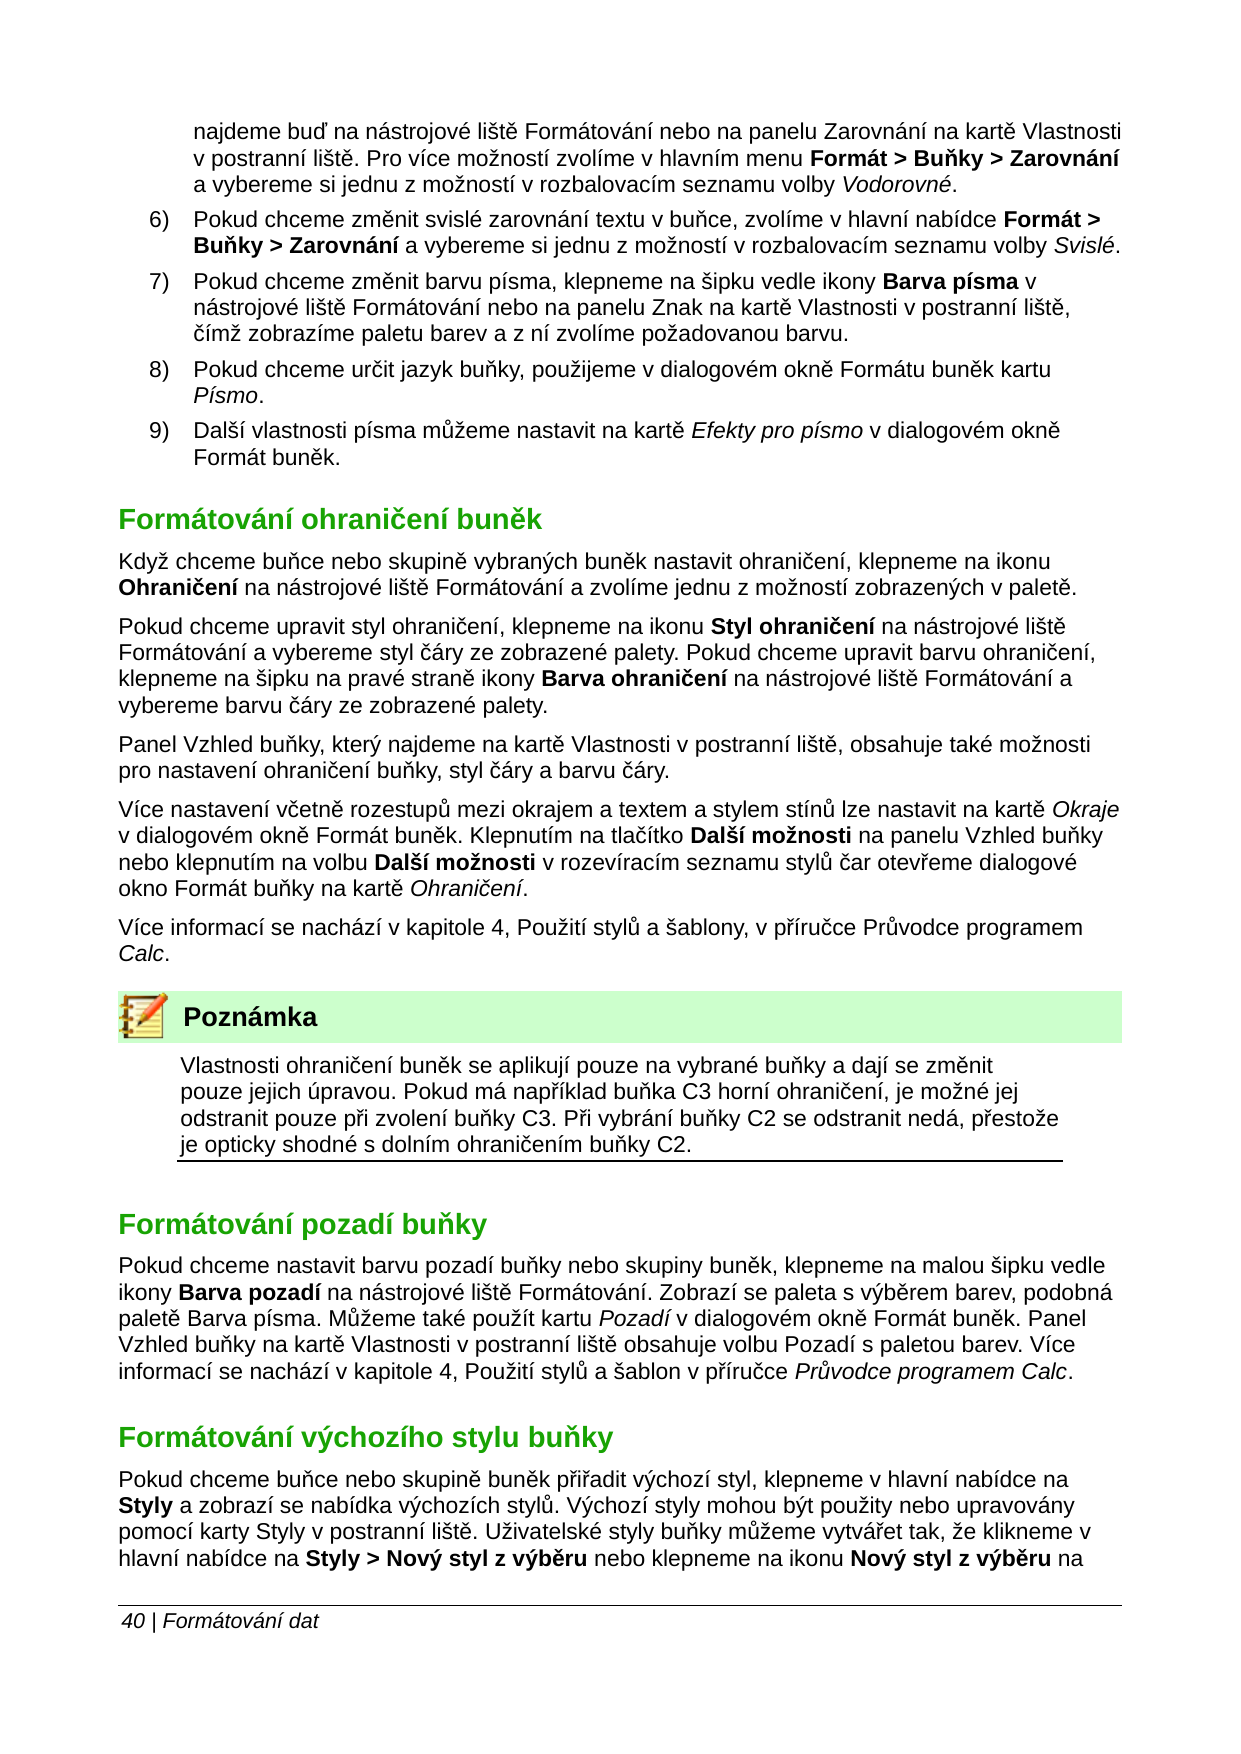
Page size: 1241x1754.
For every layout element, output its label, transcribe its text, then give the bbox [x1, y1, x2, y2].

list Další vlastnosti písma můžeme nastavit na kartě Efekty pro písmo v dialogovém okně Formát buněk. [169, 417, 1122, 470]
list najdeme buď na nástrojové liště Formátování nebo na panelu Zarovnání na kartě Vlastnosti v postranní liště. Pro více možností zvolíme v hlavním menu Formát > Buňky > Zarovnání a vybereme si jednu z možností v rozbalovacím seznamu volby Vodorovné. [169, 118, 1122, 197]
list Pokud chceme určit jazyk buňky, použijeme v dialogovém okně Formátu buněk kartu Písmo. [169, 356, 1122, 408]
text Panel Vzhled buňky, který najdeme na kartě Vlastnosti v postranní liště, obsahuje také možnosti pro nastavení ohraničení buňky, styl čáry a barvu čáry. [118, 731, 1122, 783]
text Pokud chceme upravit styl ohraničení, klepneme na ikonu Styl ohraničení na nástrojové liště Formátování a vybereme styl čáry ze zobrazené palety. Pokud chceme upravit barvu ohraničení, klepneme na šipku na pravé straně ikony Barva ohraničení na nástrojové liště Formátování a vybereme barvu čáry ze zobrazené palety. [118, 613, 1122, 718]
list Pokud chceme změnit svislé zarovnání textu v buňce, zvolíme v hlavní nabídce Formát > Buňky > Zarovnání a vybereme si jednu z možností v rozbalovacím seznamu volby Svislé. [169, 206, 1122, 259]
subtitle Poznámka [118, 991, 1122, 1043]
subtitle Formátování výchozího stylu buňky [118, 1420, 1122, 1454]
list Pokud chceme změnit barvu písma, klepneme na šipku vedle ikony Barva písma v nástrojové liště Formátování nebo na panelu Znak na kartě Vlastnosti v postranní liště, čímž zobrazíme paletu barev a z ní zvolíme požadovanou barvu. [169, 268, 1122, 347]
subtitle Formátování pozadí buňky [118, 1207, 1122, 1241]
text Více nastavení včetně rozestupů mezi okrajem a textem a stylem stínů lze nastavit na kartě Okraje v dialogovém okně Formát buněk. Klepnutím na tlačítko Další možnosti na panelu Vzhled buňky nebo klepnutím na volbu Další možnosti v rozevíracím seznamu stylů čar otevřeme dialogové okno Formát buňky na kartě Ohraničení. [118, 796, 1122, 901]
text Pokud chceme nastavit barvu pozadí buňky nebo skupiny buněk, klepneme na malou šipku vedle ikony Barva pozadí na nástrojové liště Formátování. Zobrazí se paleta s výběrem barev, podobná paletě Barva písma. Můžeme také použít kartu Pozadí v dialogovém okně Formát buněk. Panel Vzhled buňky na kartě Vlastnosti v postranní liště obsahuje volbu Pozadí s paletou barev. Více informací se nachází v kapitole 4, Použití stylů a šablon v příručce Průvodce programem Calc. [118, 1252, 1122, 1384]
text Pokud chceme buňce nebo skupině buněk přiřadit výchozí styl, klepneme v hlavní nabídce na Styly a zobrazí se nabídka výchozích stylů. Výchozí styly mohou být použity nebo upravovány pomocí karty Styly v postranní liště. Uživatelské styly buňky můžeme vytvářet tak, že klikneme v hlavní nabídce na Styly > Nový styl z výběru nebo klepneme na ikonu Nový styl z výběru na [118, 1466, 1122, 1571]
picture [119, 991, 170, 1042]
text Vlastnosti ohraničení buněk se aplikují pouze na vybrané buňky a dají se změnit pouze jejich úpravou. Pokud má například buňka C3 horní ohraničení, je možné jej odstranit pouze při zvolení buňky C3. Při vybrání buňky C2 se odstranit nedá, přestože je opticky shodné s dolním ohraničením buňky C2. [177, 1049, 1063, 1160]
subtitle Formátování ohraničení buněk [118, 502, 1122, 536]
text Více informací se nachází v kapitole 4, Použití stylů a šablony, v příručce Průvodce programem Calc. [118, 914, 1122, 966]
text Když chceme buňce nebo skupině vybraných buněk nastavit ohraničení, klepneme na ikonu Ohraničení na nástrojové liště Formátování a zvolíme jednu z možností zobrazených v paletě. [118, 548, 1122, 600]
